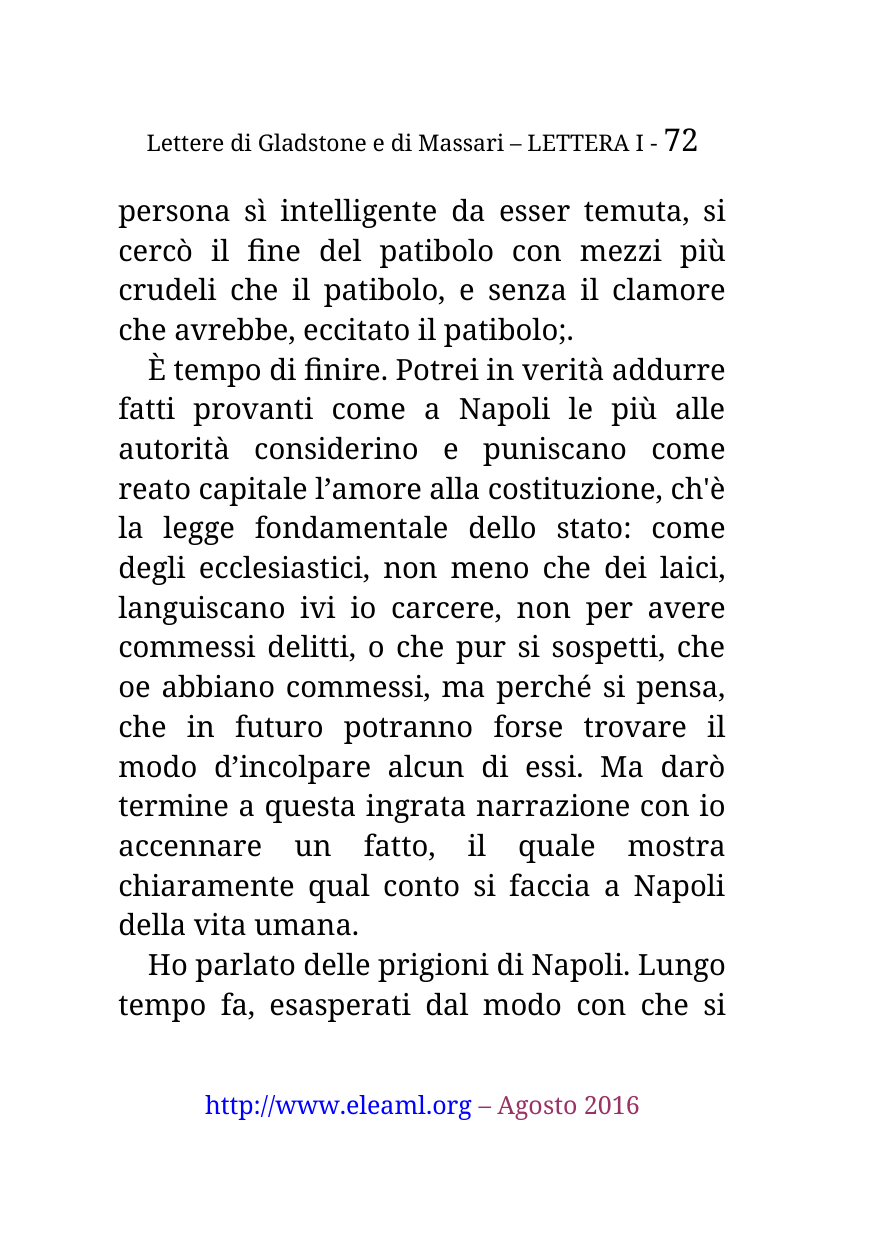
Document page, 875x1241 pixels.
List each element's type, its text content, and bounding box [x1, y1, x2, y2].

text È tempo di finire. Potrei in verità addurre fatti provanti come a Napoli le più alle autorità considerino e puniscano come reato capitale l’amore alla costituzione, ch'è la legge fondamentale dello stato: come degli ecclesiastici, non meno che dei laici, languiscano ivi io carcere, non per avere commessi delitti, o che pur si sospetti, che oe abbiano commessi, ma perché si pensa, che in futuro potranno forse trovare il modo d’incolpare alcun di essi. Ma darò termine a questa ingrata narrazione con io accennare un fatto, il quale mostra chiaramente qual conto si faccia a Napoli della vita umana. [118, 349, 726, 944]
text persona sì intelligente da esser temuta, si cercò il fine del patibolo con mezzi più crudeli che il patibolo, e senza il clamore che avrebbe, eccitato il patibolo;. [118, 190, 726, 349]
text Ho parlato delle prigioni di Napoli. Lungo tempo fa, esasperati dal modo con che si [118, 944, 726, 1024]
